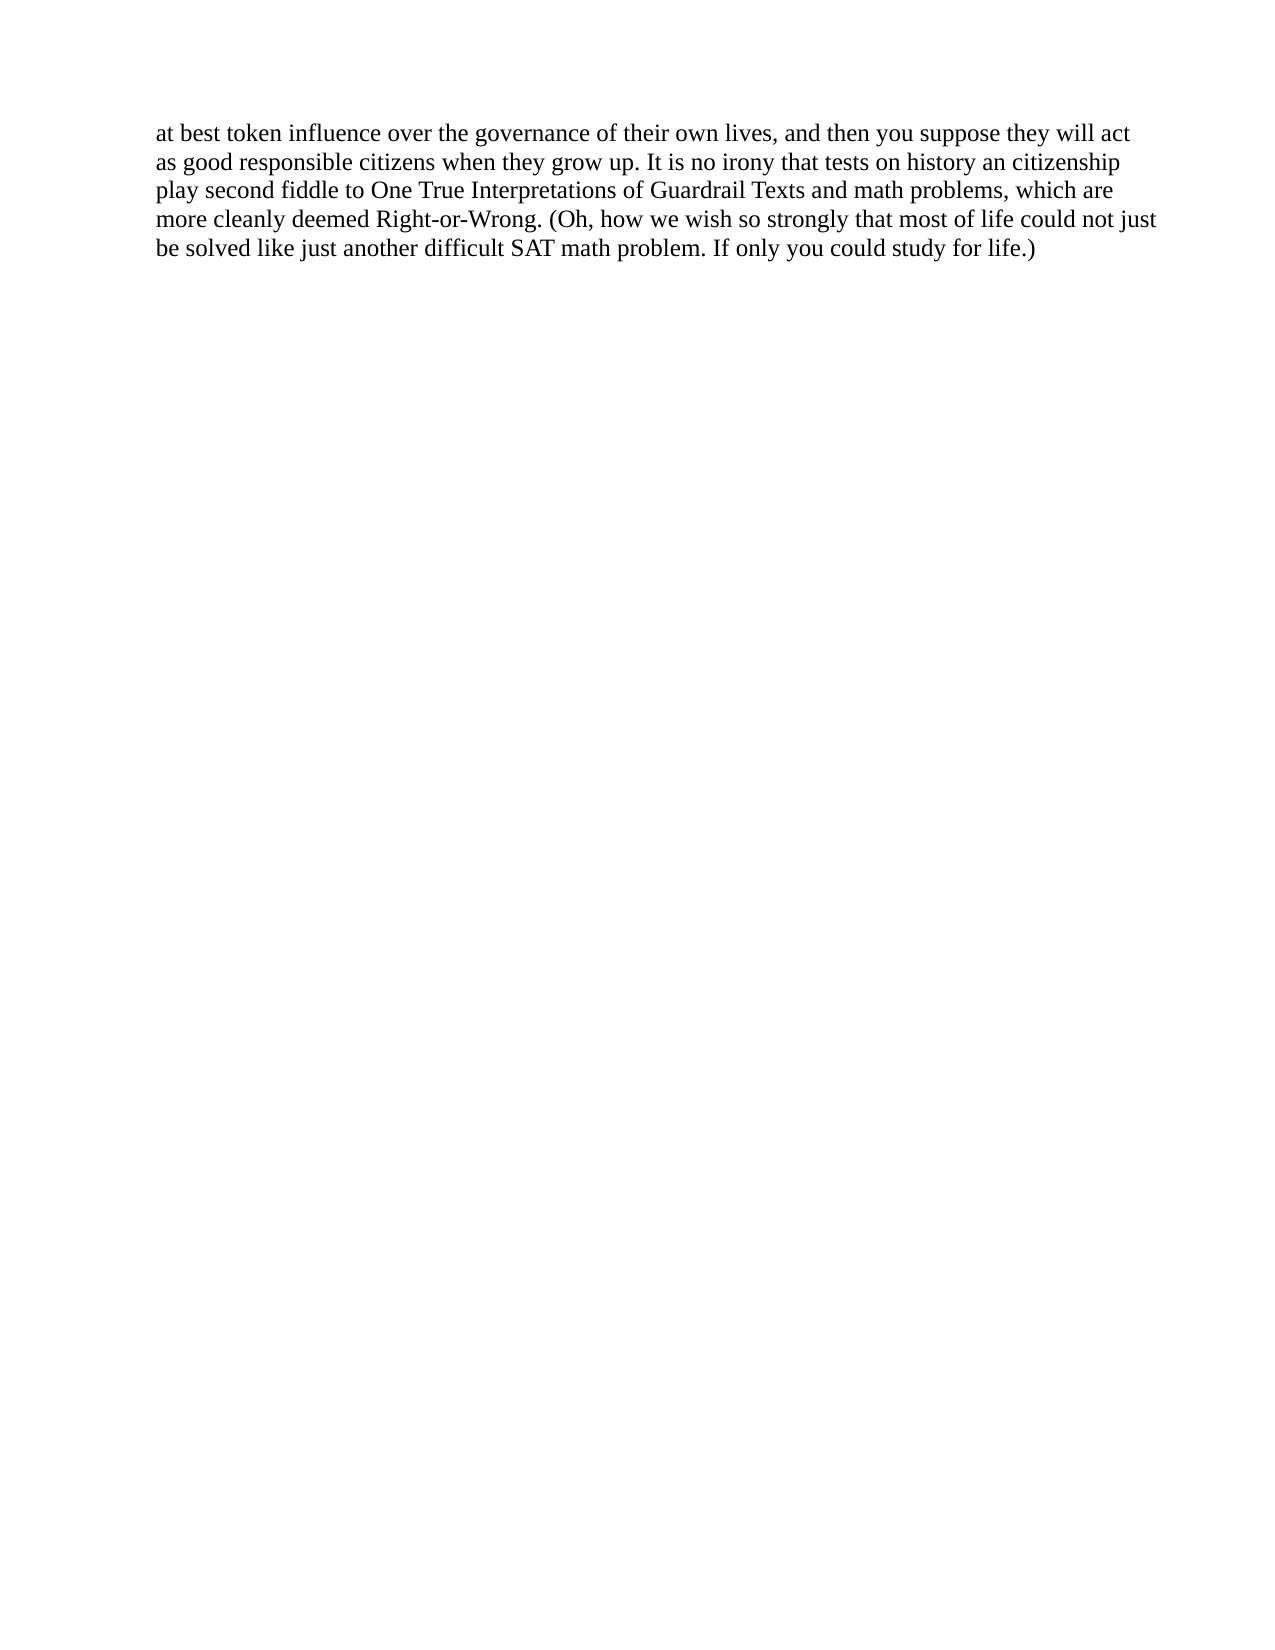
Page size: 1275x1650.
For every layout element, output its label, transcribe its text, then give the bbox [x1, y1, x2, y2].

text at best token influence over the governance of their own lives, and then you suppose they will act as good responsible citizens when they grow up. It is no irony that tests on history an citizenship play second fiddle to One True Interpretations of Guardrail Texts and math problems, which are more cleanly deemed Right-or-Wrong. (Oh, how we wish so strongly that most of life could not just be solved like just another difficult SAT math problem. If only you could study for life.) [118, 118, 1157, 262]
